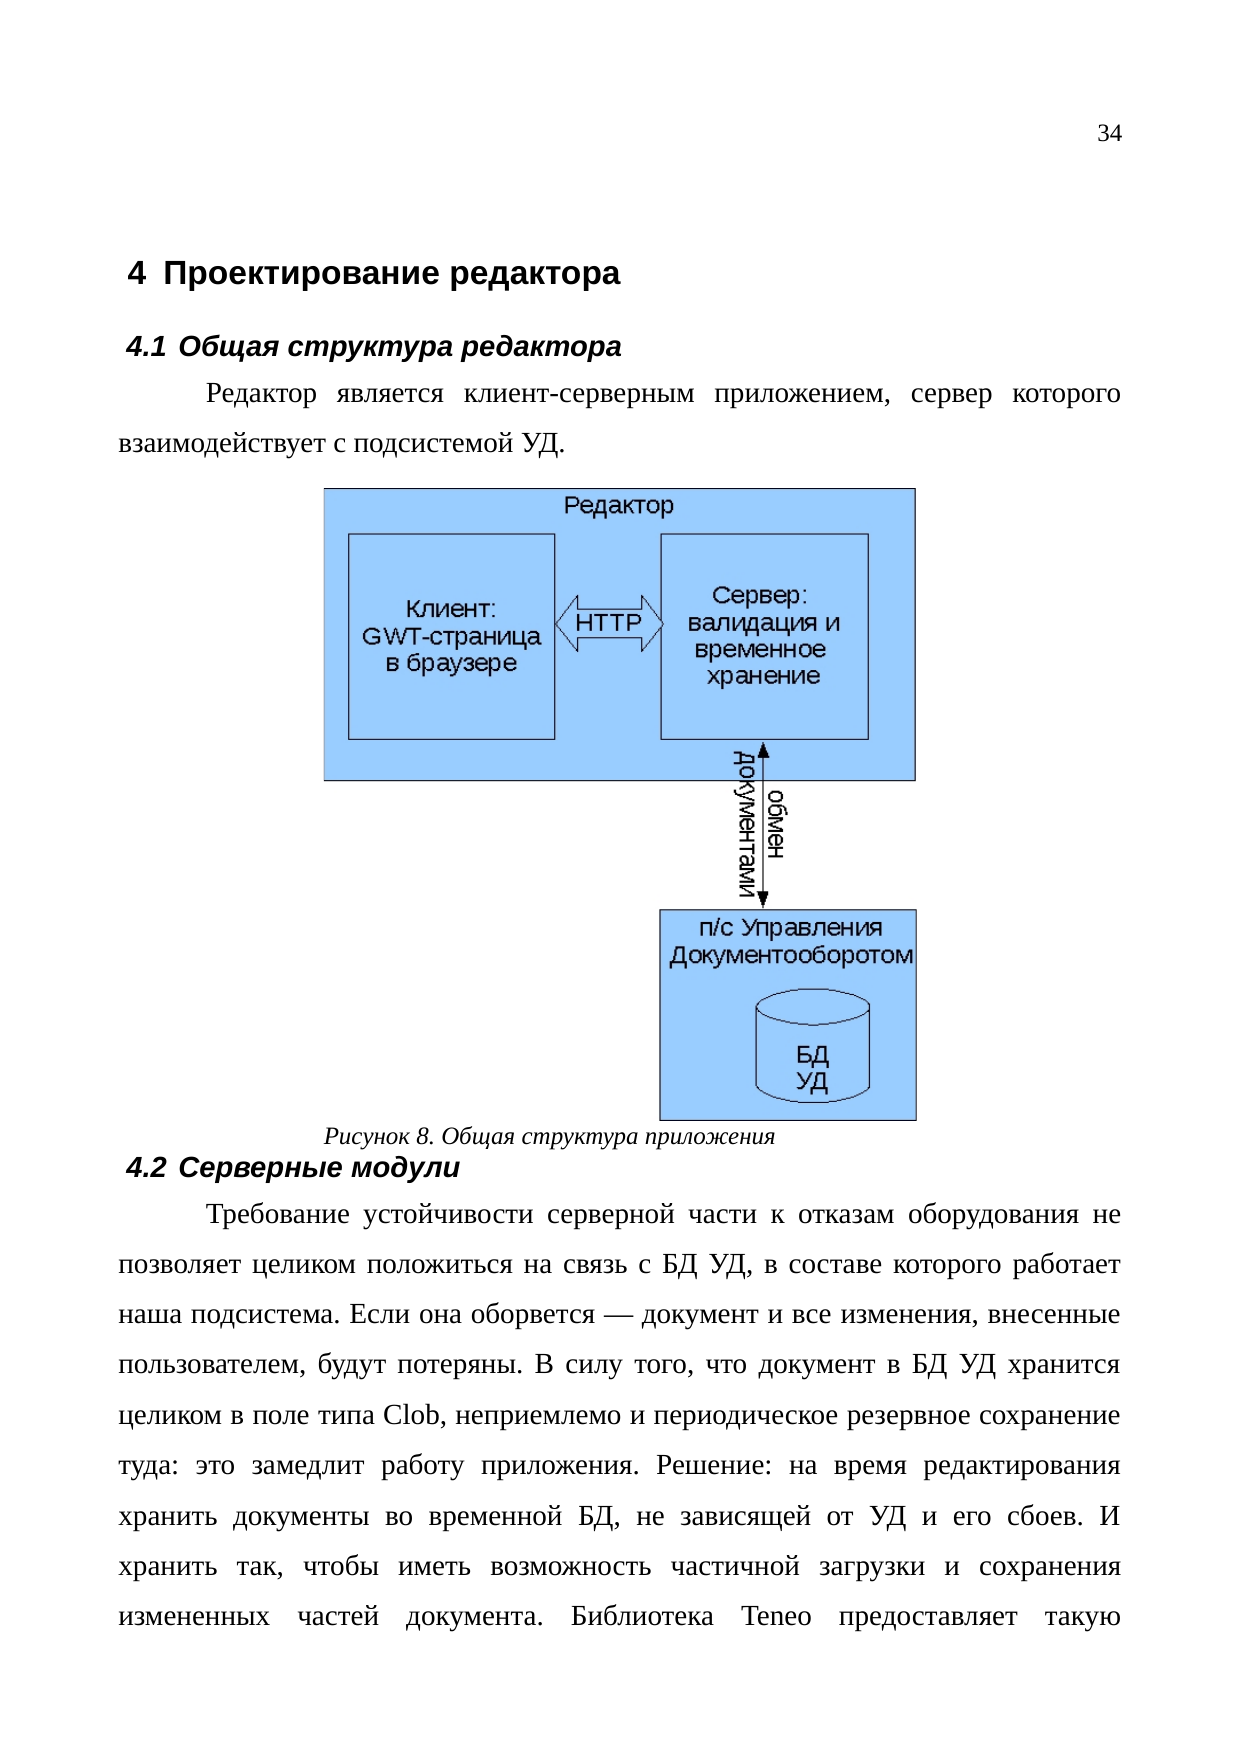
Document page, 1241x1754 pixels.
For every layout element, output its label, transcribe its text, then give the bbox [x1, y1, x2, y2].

subtitle [323, 476, 917, 488]
picture [323, 488, 917, 1121]
subtitle Серверные модули [118, 1121, 1122, 1183]
subtitle Общая структура редактора [118, 329, 1122, 363]
text Рисунок 8. Общая структура приложения [323, 1121, 917, 1150]
subtitle Проектирование редактора [118, 253, 1122, 292]
text Требование устойчивости серверной части к отказам оборудования не позволяет целиком положиться на связь с БД УД, в составе которого работает наша подсистема. Если она оборвется — документ и все изменения, внесенные пользователем, будут потеряны. В силу того, что документ в БД УД хранится целиком в поле типа Clob, неприемлемо и периодическое резервное сохранение туда: это замедлит работу приложения. Решение: на время редактирования хранить документы во временной БД, не зависящей от УД и его сбоев. И хранить так, чтобы иметь возможность частичной загрузки и сохранения измененных частей документа. Библиотека Teneo предоставляет такую [118, 1196, 1122, 1632]
text Редактор является клиент-серверным приложением, сервер которого взаимодействует с подсистемой УД. [118, 375, 1122, 459]
